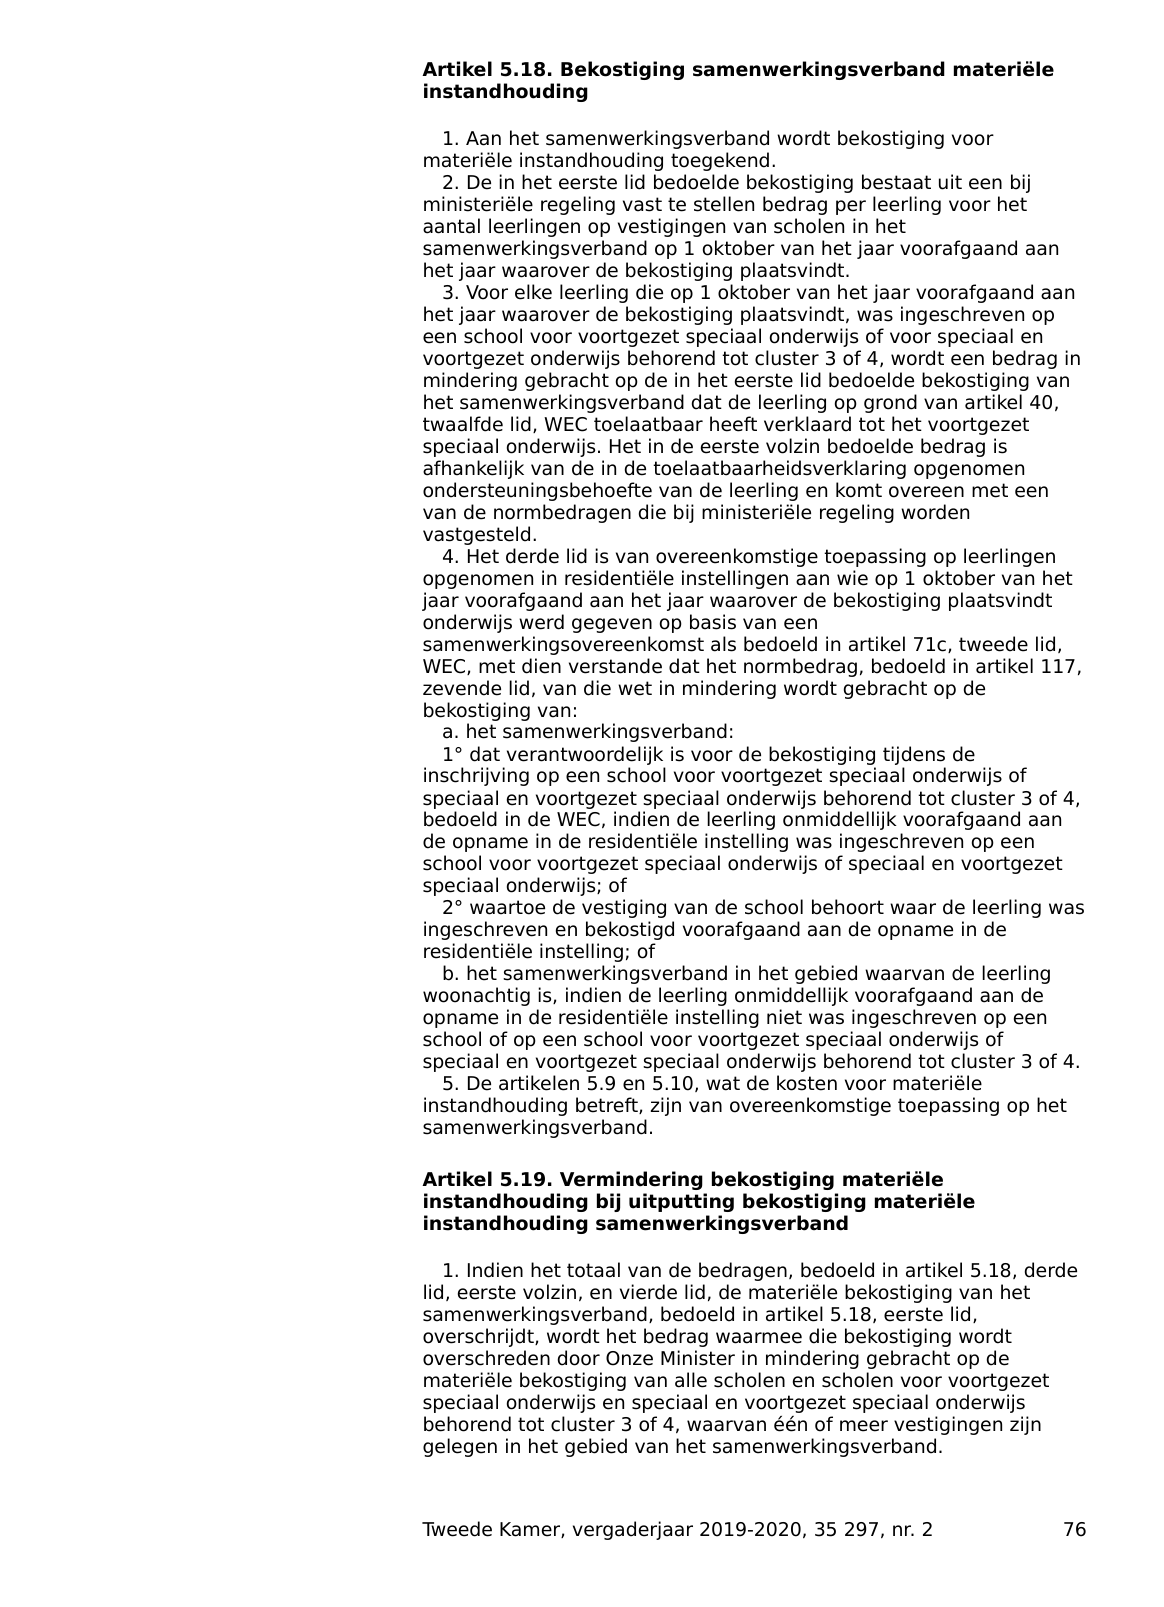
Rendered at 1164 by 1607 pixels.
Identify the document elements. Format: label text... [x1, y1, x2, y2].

text a. het samenwerkingsverband: [422, 721, 1087, 743]
text 3. Voor elke leerling die op 1 oktober van het jaar voorafgaand aan het jaar waarover de bekostiging plaatsvindt, was ingeschreven op een school voor voortgezet speciaal onderwijs of voor speciaal en voortgezet onderwijs behorend tot cluster 3 of 4, wordt een bedrag in mindering gebracht op de in het eerste lid bedoelde bekostiging van het samenwerkingsverband dat de leerling op grond van artikel 40, twaalfde lid, WEC toelaatbaar heeft verklaard tot het voortgezet speciaal onderwijs. Het in de eerste volzin bedoelde bedrag is afhankelijk van de in de toelaatbaarheidsverklaring opgenomen ondersteuningsbehoefte van de leerling en komt overeen met een van de normbedragen die bij ministeriële regeling worden vastgesteld. [422, 282, 1087, 546]
subtitle Artikel 5.19. Vermindering bekostiging materiële instandhouding bij uitputting bekostiging materiële instandhouding samenwerkingsverband [422, 1169, 1087, 1235]
text 1. Indien het totaal van de bedragen, bedoeld in artikel 5.18, derde lid, eerste volzin, en vierde lid, de materiële bekostiging van het samenwerkingsverband, bedoeld in artikel 5.18, eerste lid, overschrijdt, wordt het bedrag waarmee die bekostiging wordt overschreden door Onze Minister in mindering gebracht op de materiële bekostiging van alle scholen en scholen voor voortgezet speciaal onderwijs en speciaal en voortgezet speciaal onderwijs behorend tot cluster 3 of 4, waarvan één of meer vestigingen zijn gelegen in het gebied van het samenwerkingsverband. [422, 1260, 1087, 1458]
text b. het samenwerkingsverband in het gebied waarvan de leerling woonachtig is, indien de leerling onmiddellijk voorafgaand aan de opname in de residentiële instelling niet was ingeschreven op een school of op een school voor voortgezet speciaal onderwijs of speciaal en voortgezet speciaal onderwijs behorend tot cluster 3 of 4. [422, 963, 1087, 1073]
text 1° dat verantwoordelijk is voor de bekostiging tijdens de inschrijving op een school voor voortgezet speciaal onderwijs of speciaal en voortgezet speciaal onderwijs behorend tot cluster 3 of 4, bedoeld in de WEC, indien de leerling onmiddellijk voorafgaand aan de opname in de residentiële instelling was ingeschreven op een school voor voortgezet speciaal onderwijs of speciaal en voortgezet speciaal onderwijs; of [422, 743, 1087, 897]
text 1. Aan het samenwerkingsverband wordt bekostiging voor materiële instandhouding toegekend. [422, 128, 1087, 172]
text 2. De in het eerste lid bedoelde bekostiging bestaat uit een bij ministeriële regeling vast te stellen bedrag per leerling voor het aantal leerlingen op vestigingen van scholen in het samenwerkingsverband op 1 oktober van het jaar voorafgaand aan het jaar waarover de bekostiging plaatsvindt. [422, 172, 1087, 282]
text 4. Het derde lid is van overeenkomstige toepassing op leerlingen opgenomen in residentiële instellingen aan wie op 1 oktober van het jaar voorafgaand aan het jaar waarover de bekostiging plaatsvindt onderwijs werd gegeven op basis van een samenwerkingsovereenkomst als bedoeld in artikel 71c, tweede lid, WEC, met dien verstande dat het normbedrag, bedoeld in artikel 117, zevende lid, van die wet in mindering wordt gebracht op de bekostiging van: [422, 546, 1087, 721]
text 5. De artikelen 5.9 en 5.10, wat de kosten voor materiële instandhouding betreft, zijn van overeenkomstige toepassing op het samenwerkingsverband. [422, 1073, 1087, 1139]
text 2° waartoe de vestiging van de school behoort waar de leerling was ingeschreven en bekostigd voorafgaand aan de opname in de residentiële instelling; of [422, 897, 1087, 963]
subtitle Artikel 5.18. Bekostiging samenwerkingsverband materiële instandhouding [422, 59, 1087, 103]
